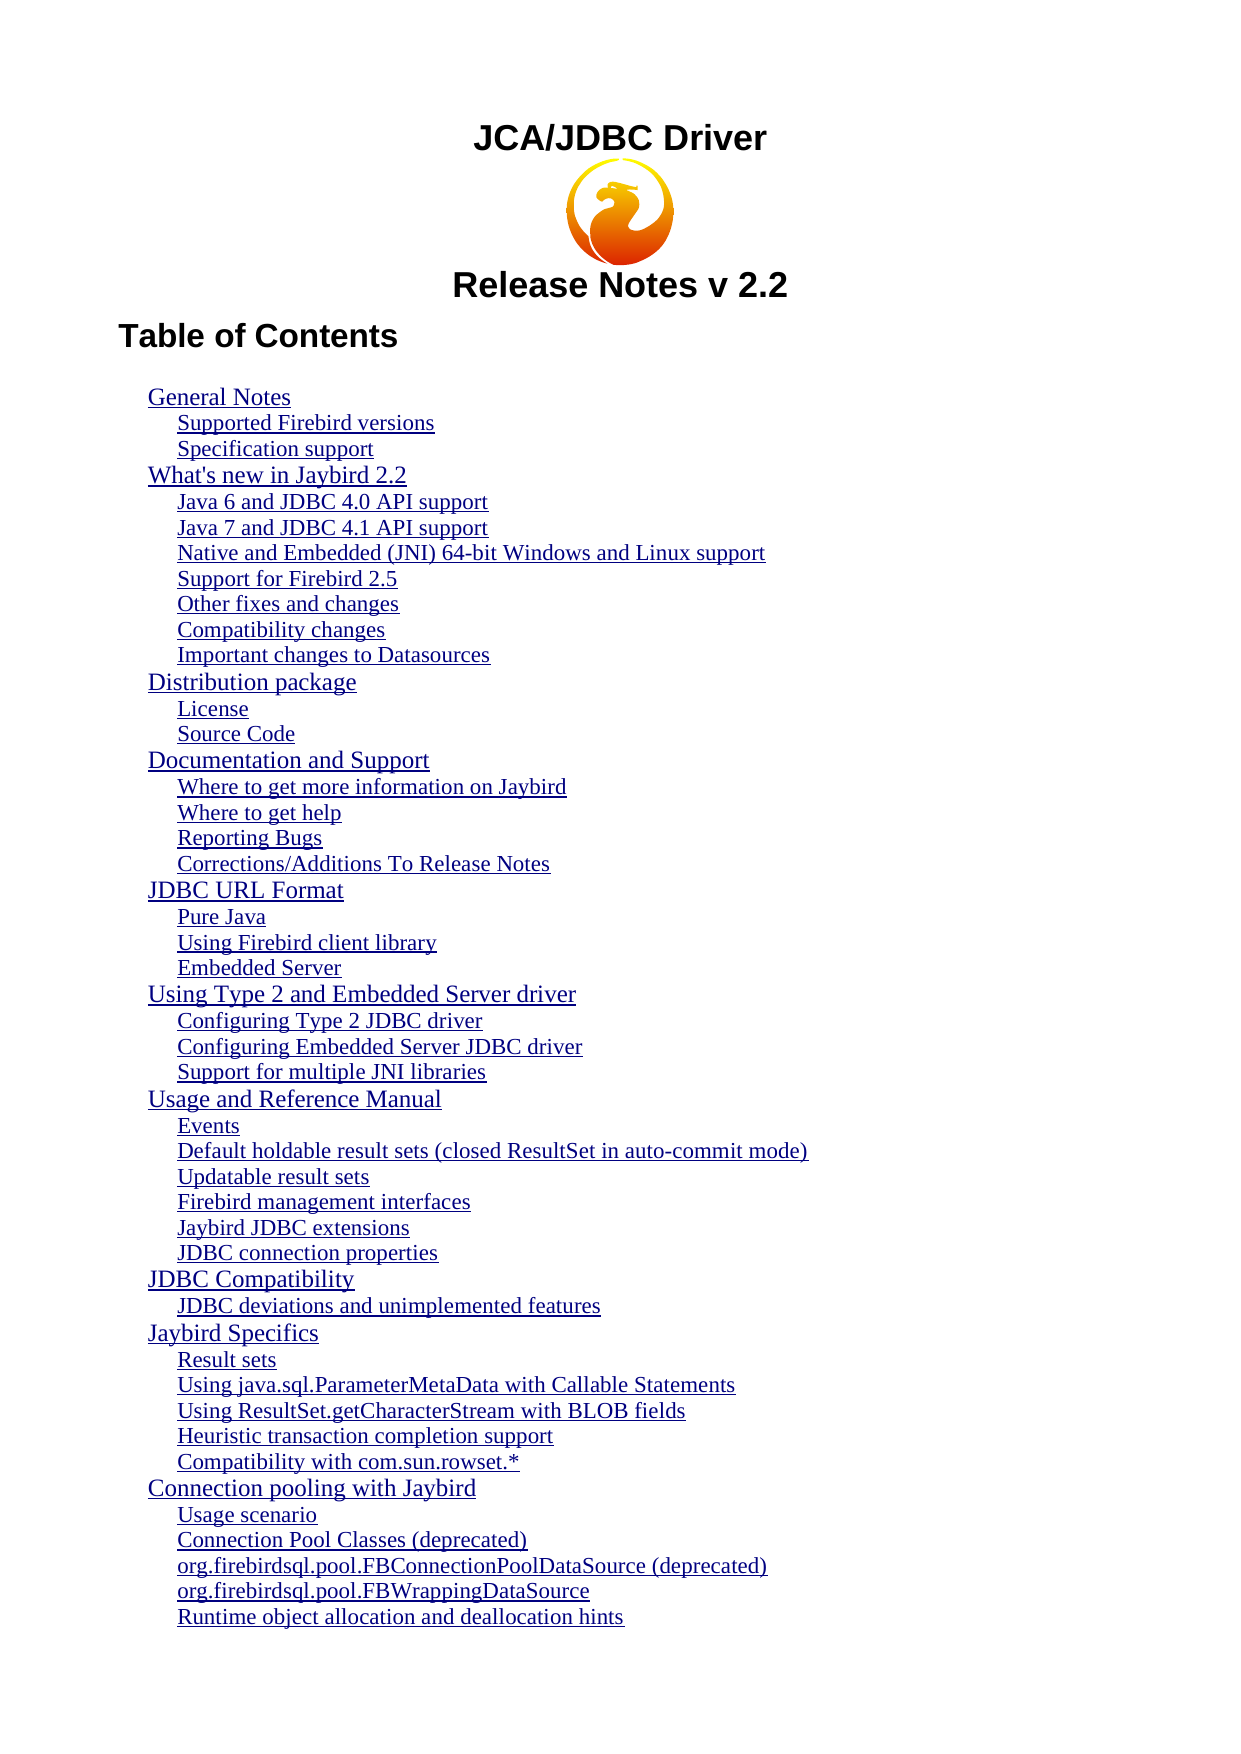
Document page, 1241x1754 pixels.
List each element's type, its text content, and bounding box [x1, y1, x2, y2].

text Using java.sql.ParameterMetaData with Callable Statements [177, 1372, 1122, 1398]
text Result sets [177, 1347, 1122, 1372]
text Java 6 and JDBC 4.0 API support [177, 489, 1122, 514]
text Runtime object allocation and deallocation hints [177, 1604, 1122, 1629]
text Connection pooling with Jaybird [148, 1474, 1122, 1502]
text Support for multiple JNI libraries [177, 1059, 1122, 1085]
text Default holdable result sets (closed ResultSet in auto-commit mode) [177, 1138, 1122, 1163]
text Java 7 and JDBC 4.1 API support [177, 514, 1122, 540]
text Documentation and Support [148, 746, 1122, 774]
text Events [177, 1112, 1122, 1138]
text JDBC deviations and unimplemented features [177, 1293, 1122, 1319]
text JDBC connection properties [177, 1240, 1122, 1266]
text Source Code [177, 721, 1122, 746]
text Using Type 2 and Embedded Server driver [148, 981, 1122, 1008]
text Reporting Bugs [177, 825, 1122, 851]
text Compatibility with com.sun.rowset.* [177, 1449, 1122, 1474]
text JDBC Compatibility [148, 1266, 1122, 1293]
subtitle JCA/JDBC Driver Release Notes v 2.2 [118, 118, 1122, 305]
text Distribution package [148, 668, 1122, 695]
text Usage and Reference Manual [148, 1085, 1122, 1112]
text Usage scenario [177, 1502, 1122, 1527]
text Pure Java [177, 904, 1122, 929]
text License [177, 695, 1122, 721]
subtitle Table of Contents [118, 318, 1122, 355]
text Using ResultSet.getCharacterStream with BLOB fields [177, 1398, 1122, 1423]
text Corrections/Additions To Release Notes [177, 851, 1122, 876]
text Configuring Embedded Server JDBC driver [177, 1034, 1122, 1059]
text Firebird management interfaces [177, 1189, 1122, 1214]
text General Notes [148, 383, 1122, 410]
text Native and Embedded (JNI) 64-bit Windows and Linux support [177, 540, 1122, 566]
text Important changes to Datasources [177, 642, 1122, 668]
text org.firebirdsql.pool.FBWrappingDataSource [177, 1578, 1122, 1604]
text org.firebirdsql.pool.FBConnectionPoolDataSource (deprecated) [177, 1553, 1122, 1578]
text Other fixes and changes [177, 591, 1122, 617]
text Where to get more information on Jaybird [177, 774, 1122, 800]
text Embedded Server [177, 955, 1122, 981]
text Heuristic transaction completion support [177, 1423, 1122, 1449]
text Configuring Type 2 JDBC driver [177, 1008, 1122, 1034]
text Where to get help [177, 800, 1122, 825]
text JDBC URL Format [148, 876, 1122, 904]
text What's new in Jaybird 2.2 [148, 461, 1122, 489]
text Updatable result sets [177, 1163, 1122, 1189]
text Using Firebird client library [177, 929, 1122, 955]
text Connection Pool Classes (deprecated) [177, 1527, 1122, 1553]
text Jaybird Specifics [148, 1319, 1122, 1347]
text Supported Firebird versions [177, 410, 1122, 436]
text Specification support [177, 436, 1122, 461]
text Jaybird JDBC extensions [177, 1214, 1122, 1240]
text Support for Firebird 2.5 [177, 566, 1122, 591]
text Compatibility changes [177, 617, 1122, 642]
